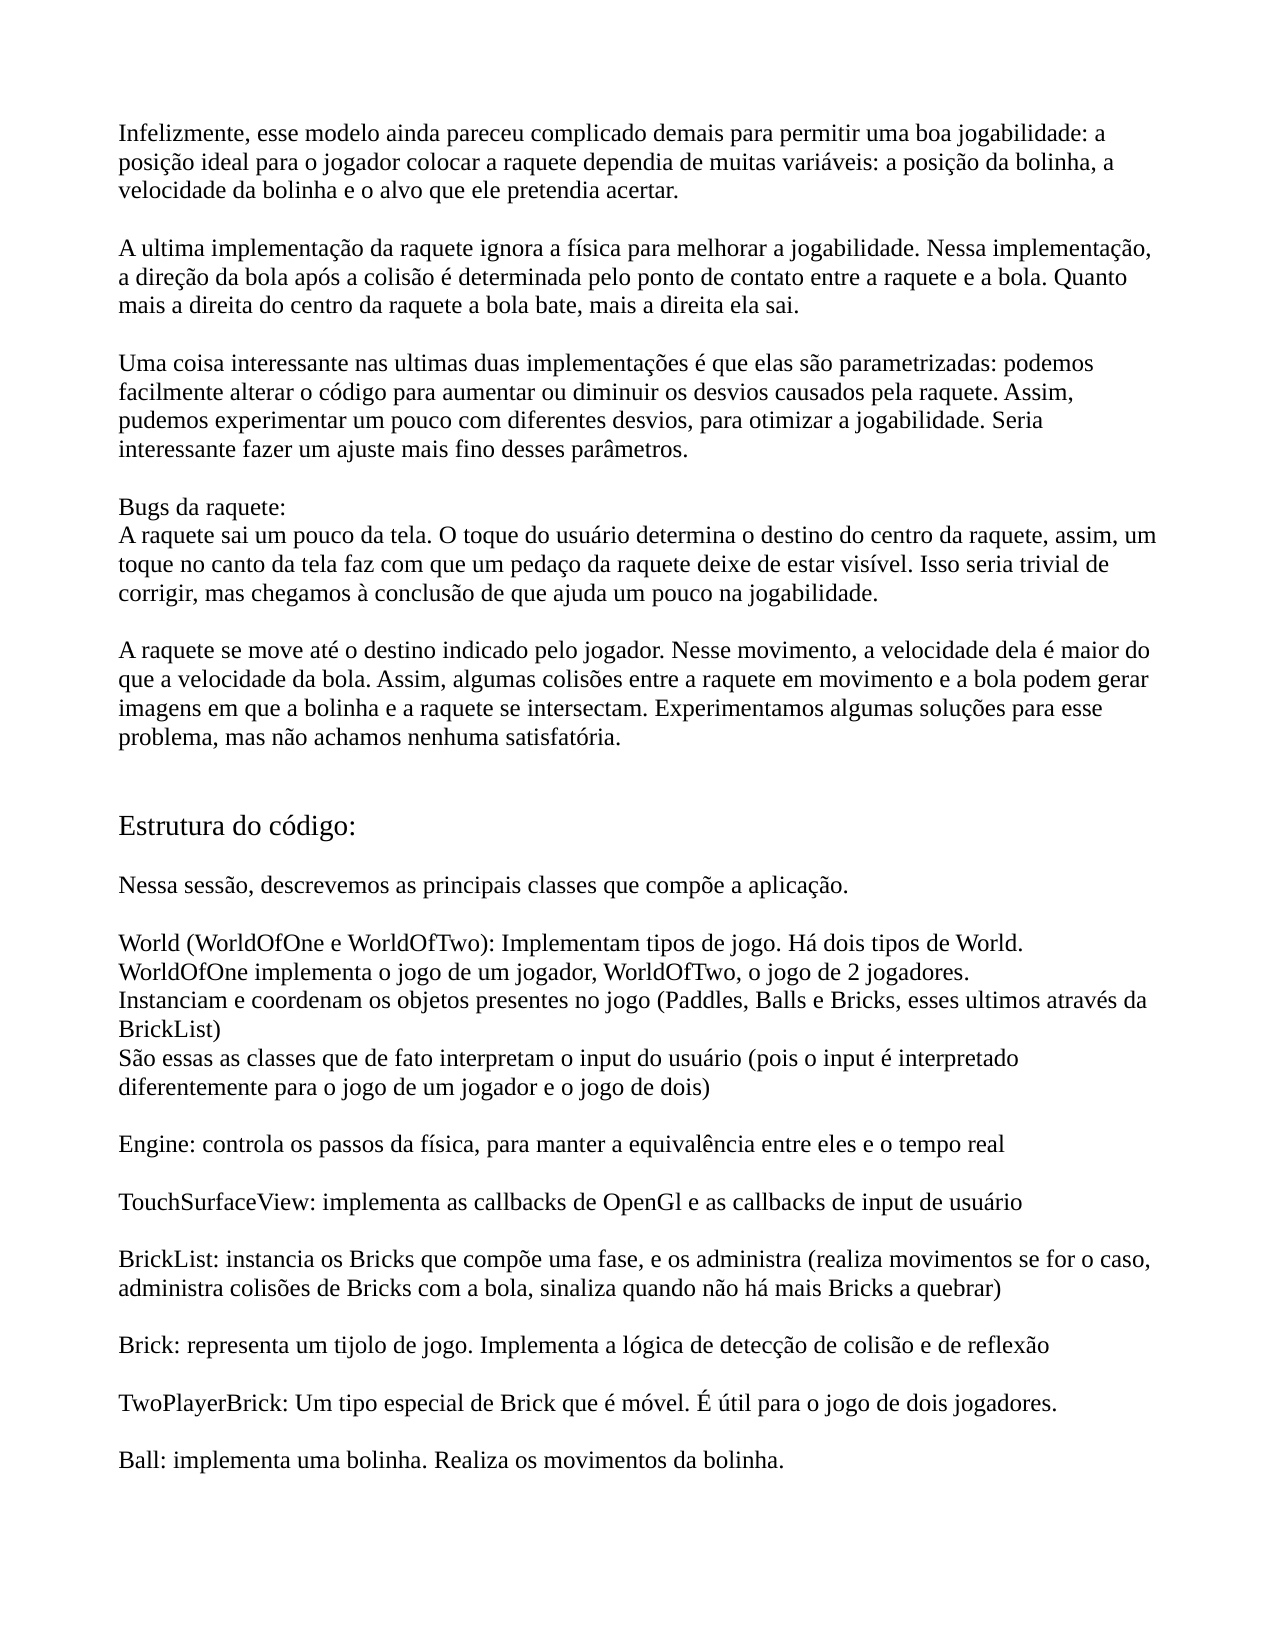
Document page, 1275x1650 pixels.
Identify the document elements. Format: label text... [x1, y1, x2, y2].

text A raquete se move até o destino indicado pelo jogador. Nesse movimento, a velocidade dela é maior do que a velocidade da bola. Assim, algumas colisões entre a raquete em movimento e a bola podem gerar imagens em que a bolinha e a raquete se intersectam. Experimentamos algumas soluções para esse problema, mas não achamos nenhuma satisfatória. [118, 636, 1157, 751]
text Nessa sessão, descrevemos as principais classes que compõe a aplicação. [118, 870, 1157, 899]
text Instanciam e coordenam os objetos presentes no jogo (Paddles, Balls e Bricks, esses ultimos através da BrickList) [118, 985, 1157, 1043]
text Estrutura do código: [118, 808, 1157, 842]
text Brick: representa um tijolo de jogo. Implementa a lógica de detecção de colisão e de reflexão [118, 1330, 1157, 1359]
text São essas as classes que de fato interpretam o input do usuário (pois o input é interpretado diferentemente para o jogo de um jogador e o jogo de dois) [118, 1043, 1157, 1100]
text TwoPlayerBrick: Um tipo especial de Brick que é móvel. É útil para o jogo de dois jogadores. [118, 1388, 1157, 1417]
text World (WorldOfOne e WorldOfTwo): Implementam tipos de jogo. Há dois tipos de World. WorldOfOne implementa o jogo de um jogador, WorldOfTwo, o jogo de 2 jogadores. [118, 928, 1157, 985]
text A raquete sai um pouco da tela. O toque do usuário determina o destino do centro da raquete, assim, um toque no canto da tela faz com que um pedaço da raquete deixe de estar visível. Isso seria trivial de corrigir, mas chegamos à conclusão de que ajuda um pouco na jogabilidade. [118, 521, 1157, 607]
text TouchSurfaceView: implementa as callbacks de OpenGl e as callbacks de input de usuário [118, 1187, 1157, 1215]
text Engine: controla os passos da física, para manter a equivalência entre eles e o tempo real [118, 1129, 1157, 1158]
text Ball: implementa uma bolinha. Realiza os movimentos da bolinha. [118, 1445, 1157, 1474]
text Bugs da raquete: [118, 492, 1157, 521]
text A ultima implementação da raquete ignora a física para melhorar a jogabilidade. Nessa implementação, a direção da bola após a colisão é determinada pelo ponto de contato entre a raquete e a bola. Quanto mais a direita do centro da raquete a bola bate, mais a direita ela sai. [118, 233, 1157, 319]
text BrickList: instancia os Bricks que compõe uma fase, e os administra (realiza movimentos se for o caso, administra colisões de Bricks com a bola, sinaliza quando não há mais Bricks a quebrar) [118, 1244, 1157, 1302]
text Infelizmente, esse modelo ainda pareceu complicado demais para permitir uma boa jogabilidade: a posição ideal para o jogador colocar a raquete dependia de muitas variáveis: a posição da bolinha, a velocidade da bolinha e o alvo que ele pretendia acertar. [118, 118, 1157, 204]
text Uma coisa interessante nas ultimas duas implementações é que elas são parametrizadas: podemos facilmente alterar o código para aumentar ou diminuir os desvios causados pela raquete. Assim, pudemos experimentar um pouco com diferentes desvios, para otimizar a jogabilidade. Seria interessante fazer um ajuste mais fino desses parâmetros. [118, 348, 1157, 463]
